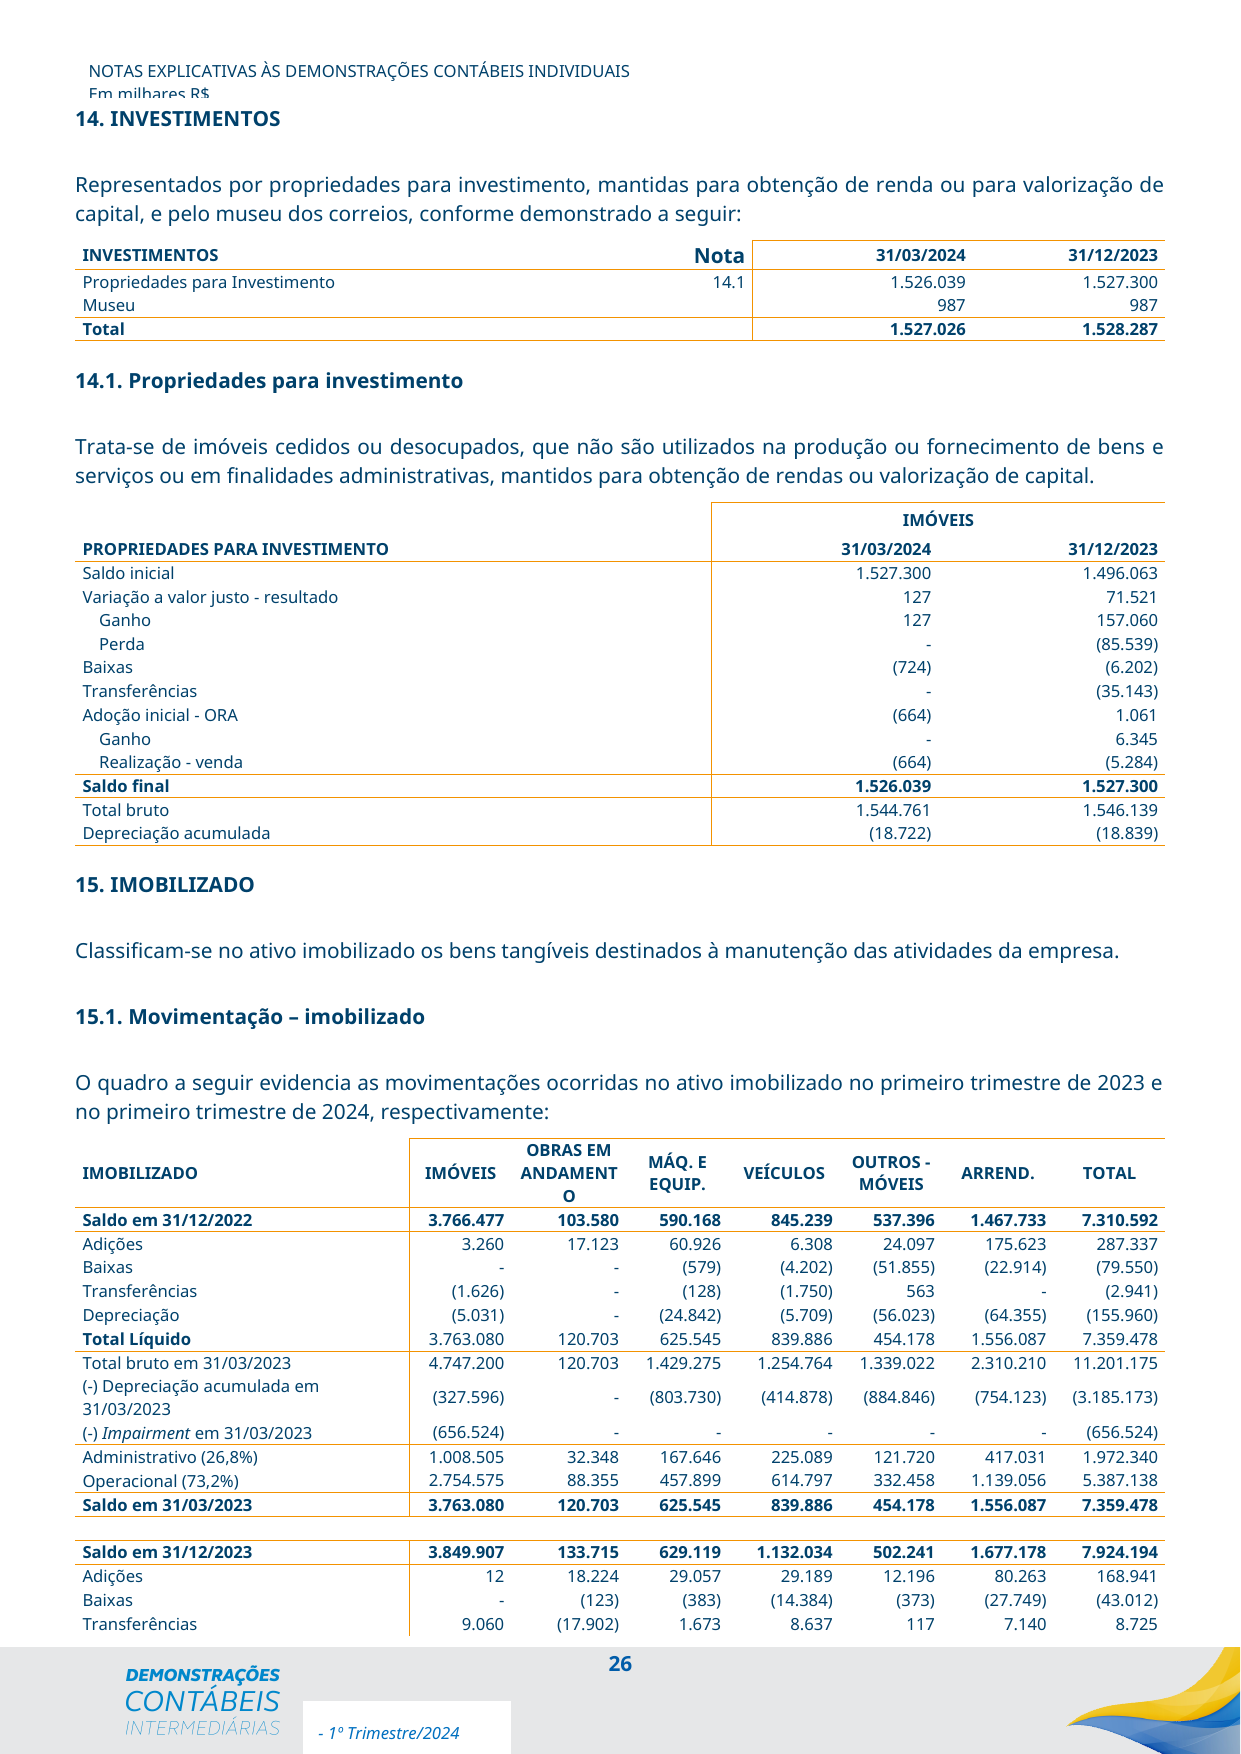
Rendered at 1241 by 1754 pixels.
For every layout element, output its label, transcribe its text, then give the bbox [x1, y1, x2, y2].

table_cell (664) [712, 750, 938, 773]
table_cell (17.902) [511, 1612, 626, 1636]
table_cell 9.060 [410, 1612, 511, 1636]
table_cell 1.673 [626, 1612, 728, 1636]
table_cell Realização - venda [75, 750, 711, 773]
table_cell 32.348 [511, 1445, 626, 1468]
table_cell Depreciação acumulada [75, 821, 711, 844]
table_cell [840, 1517, 942, 1540]
table_cell 1.527.300 [712, 562, 938, 584]
table_cell (155.960) [1054, 1303, 1165, 1327]
table_cell Saldo inicial [75, 562, 711, 584]
table_cell - [626, 1420, 728, 1444]
table_cell 987 [973, 293, 1165, 317]
table_cell (-) Impairment em 31/03/2023 [75, 1420, 409, 1444]
table_header VEÍCULOS [728, 1139, 840, 1207]
table_cell 7.140 [942, 1612, 1054, 1636]
table_header Nota [512, 240, 752, 269]
table_cell Baixas [75, 655, 711, 679]
table_cell 1.061 [939, 703, 1165, 726]
table_cell (128) [626, 1279, 728, 1303]
table_cell (5.284) [939, 750, 1165, 773]
table_cell (85.539) [939, 632, 1165, 655]
table_cell 1.546.139 [939, 798, 1165, 821]
table_cell (24.842) [626, 1303, 728, 1327]
table_cell - [712, 679, 938, 702]
table_cell 71.521 [939, 584, 1165, 608]
text Classificam-se no ativo imobilizado os bens tangíveis destinados à manutenção das atividades da empresa. [75, 937, 1165, 965]
table_cell (64.355) [942, 1303, 1054, 1327]
table_cell (2.941) [1054, 1279, 1165, 1303]
table_cell 1.556.087 [942, 1493, 1054, 1516]
table_cell 103.580 [511, 1208, 626, 1231]
table_cell (51.855) [840, 1255, 942, 1279]
table_cell (5.709) [728, 1303, 840, 1327]
table_cell (35.143) [939, 679, 1165, 702]
table_cell 2.754.575 [410, 1468, 511, 1492]
table_cell 120.703 [511, 1493, 626, 1516]
table_cell 7.924.194 [1054, 1541, 1165, 1564]
table_cell Operacional (73,2%) [75, 1468, 409, 1492]
table_cell Baixas [75, 1588, 409, 1612]
table_cell Saldo em 31/12/2023 [75, 1541, 409, 1564]
table_cell 3.849.907 [410, 1541, 511, 1564]
table_cell (-) Depreciação acumulada em 31/03/2023 [75, 1375, 409, 1420]
list Propriedades para investimento [75, 366, 1165, 395]
table_header OBRAS EM ANDAMENTO [511, 1139, 626, 1207]
table_cell - [942, 1420, 1054, 1444]
table_cell 120.703 [511, 1352, 626, 1375]
table_cell 1.429.275 [626, 1352, 728, 1375]
table_header IMOBILIZADO [75, 1138, 409, 1207]
list Movimentação – imobilizado [75, 1002, 1165, 1031]
table_cell [1054, 1517, 1165, 1540]
table_cell 12.196 [840, 1565, 942, 1588]
table_cell 4.747.200 [410, 1352, 511, 1375]
table_cell 5.387.138 [1054, 1468, 1165, 1492]
table_cell 625.545 [626, 1327, 728, 1351]
table_cell (22.914) [942, 1255, 1054, 1279]
table_cell Administrativo (26,8%) [75, 1445, 409, 1468]
table_cell 7.359.478 [1054, 1327, 1165, 1351]
table_cell (373) [840, 1588, 942, 1612]
table_cell 454.178 [840, 1493, 942, 1516]
table_cell (754.123) [942, 1375, 1054, 1420]
table_cell 1.132.034 [728, 1541, 840, 1564]
table_cell 6.345 [939, 726, 1165, 750]
table_cell 629.119 [626, 1541, 728, 1564]
table_cell Adoção inicial - ORA [75, 703, 711, 726]
table_cell 1.527.300 [973, 270, 1165, 293]
table_cell Transferências [75, 1279, 409, 1303]
table_cell 1.544.761 [712, 798, 938, 821]
table_cell (56.023) [840, 1303, 942, 1327]
table_cell (123) [511, 1588, 626, 1612]
table_cell - [942, 1279, 1054, 1303]
table_cell 225.089 [728, 1445, 840, 1468]
table_cell - [511, 1375, 626, 1420]
table_cell (803.730) [626, 1375, 728, 1420]
text Representados por propriedades para investimento, mantidas para obtenção de renda ou para valorização de capital, e pelo museu dos correios, conforme demonstrado a seguir: [75, 170, 1165, 227]
table_cell Ganho [75, 726, 711, 750]
table_cell 8.637 [728, 1612, 840, 1636]
table_cell 3.763.080 [410, 1493, 511, 1516]
table_cell [511, 1517, 626, 1540]
table_cell Museu [75, 293, 512, 317]
table_cell (5.031) [410, 1303, 511, 1327]
table_cell (1.626) [410, 1279, 511, 1303]
text Trata-se de imóveis cedidos ou desocupados, que não são utilizados na produção ou fornecimento de bens e serviços ou em finalidades administrativas, mantidos para obtenção de rendas ou valorização de capital. [75, 432, 1165, 489]
table_cell Total bruto em 31/03/2023 [75, 1352, 409, 1375]
table_cell 1.526.039 [712, 775, 938, 797]
table_cell - [728, 1420, 840, 1444]
table_cell (414.878) [728, 1375, 840, 1420]
table_cell 31/03/2024 [712, 537, 938, 561]
picture [0, 1647, 1241, 1754]
table_cell - [712, 632, 938, 655]
table_cell 3.260 [410, 1232, 511, 1255]
table_cell 168.941 [1054, 1565, 1165, 1588]
table_cell (383) [626, 1588, 728, 1612]
table_cell 60.926 [626, 1232, 728, 1255]
table_cell Saldo final [75, 775, 711, 797]
table_cell 590.168 [626, 1208, 728, 1231]
table_cell 6.308 [728, 1232, 840, 1255]
table_cell Total bruto [75, 798, 711, 821]
table_cell 1.339.022 [840, 1352, 942, 1375]
table_cell 614.797 [728, 1468, 840, 1492]
table_cell (3.185.173) [1054, 1375, 1165, 1420]
table_cell (79.550) [1054, 1255, 1165, 1279]
table_cell Saldo em 31/03/2023 [75, 1493, 409, 1516]
table_cell 563 [840, 1279, 942, 1303]
table_header IMÓVEIS [712, 503, 1165, 537]
table_cell 1.528.287 [973, 318, 1165, 340]
table_cell (43.012) [1054, 1588, 1165, 1612]
table_cell 537.396 [840, 1208, 942, 1231]
table_header INVESTIMENTOS [75, 240, 512, 269]
table_cell (724) [712, 655, 938, 679]
table_cell 3.766.477 [410, 1208, 511, 1231]
table_cell 1.527.300 [939, 775, 1165, 797]
table_cell Adições [75, 1565, 409, 1588]
table_header MÁQ. E EQUIP. [626, 1139, 728, 1207]
table_cell (579) [626, 1255, 728, 1279]
table_cell 1.008.505 [410, 1445, 511, 1468]
table_cell [512, 318, 752, 340]
table_cell 133.715 [511, 1541, 626, 1564]
table_cell [942, 1517, 1054, 1540]
table_cell - [840, 1420, 942, 1444]
table_cell [512, 293, 752, 317]
table_cell 1.496.063 [939, 562, 1165, 584]
table_cell Saldo em 31/12/2022 [75, 1208, 409, 1231]
table_header 31/12/2023 [973, 241, 1165, 269]
table_cell 88.355 [511, 1468, 626, 1492]
table_cell 502.241 [840, 1541, 942, 1564]
table_cell [409, 1517, 511, 1540]
table_cell 3.763.080 [410, 1327, 511, 1351]
table_cell [75, 1517, 409, 1540]
table_cell [728, 1517, 840, 1540]
table_cell (4.202) [728, 1255, 840, 1279]
table_cell Perda [75, 632, 711, 655]
table_cell 7.310.592 [1054, 1208, 1165, 1231]
table_cell 1.972.340 [1054, 1445, 1165, 1468]
table_cell - [410, 1255, 511, 1279]
table_cell Ganho [75, 608, 711, 632]
table_cell (14.384) [728, 1588, 840, 1612]
table_cell Adições [75, 1232, 409, 1255]
table_cell 117 [840, 1612, 942, 1636]
table_cell Propriedades para Investimento [75, 270, 512, 293]
table_cell Depreciação [75, 1303, 409, 1327]
table_cell 2.310.210 [942, 1352, 1054, 1375]
table_cell 31/12/2023 [939, 537, 1165, 561]
table_cell (656.524) [1054, 1420, 1165, 1444]
table_cell 11.201.175 [1054, 1352, 1165, 1375]
table_cell 625.545 [626, 1493, 728, 1516]
table_cell 8.725 [1054, 1612, 1165, 1636]
table_cell (327.596) [410, 1375, 511, 1420]
table_cell [626, 1517, 728, 1540]
table_cell Total Líquido [75, 1327, 409, 1351]
table_cell 175.623 [942, 1232, 1054, 1255]
table_header ARREND. [942, 1139, 1054, 1207]
table_cell Baixas [75, 1255, 409, 1279]
table_cell 7.359.478 [1054, 1493, 1165, 1516]
table_cell 1.467.733 [942, 1208, 1054, 1231]
table_cell Transferências [75, 679, 711, 702]
table_cell 1.139.056 [942, 1468, 1054, 1492]
table_cell (664) [712, 703, 938, 726]
table_cell - [511, 1255, 626, 1279]
table_cell 839.886 [728, 1493, 840, 1516]
table_cell 287.337 [1054, 1232, 1165, 1255]
table_cell 987 [753, 293, 973, 317]
table_cell 332.458 [840, 1468, 942, 1492]
table_cell 80.263 [942, 1565, 1054, 1588]
table_cell (656.524) [410, 1420, 511, 1444]
table_cell 121.720 [840, 1445, 942, 1468]
table_header TOTAL [1054, 1139, 1165, 1207]
table_cell - [511, 1279, 626, 1303]
table_cell Transferências [75, 1612, 409, 1636]
table_cell 157.060 [939, 608, 1165, 632]
table_cell - [511, 1420, 626, 1444]
table_cell 29.189 [728, 1565, 840, 1588]
table_cell 127 [712, 608, 938, 632]
table_header 31/03/2024 [753, 241, 973, 269]
table_cell 839.886 [728, 1327, 840, 1351]
table_cell (27.749) [942, 1588, 1054, 1612]
table_cell (18.722) [712, 821, 938, 844]
table_cell (884.846) [840, 1375, 942, 1420]
table_cell 1.527.026 [753, 318, 973, 340]
table_cell 454.178 [840, 1327, 942, 1351]
table_cell 1.677.178 [942, 1541, 1054, 1564]
table_cell 14.1 [512, 270, 752, 293]
table_header OUTROS - MÓVEIS [840, 1139, 942, 1207]
table_cell 1.556.087 [942, 1327, 1054, 1351]
table_cell 167.646 [626, 1445, 728, 1468]
table_cell 12 [410, 1565, 511, 1588]
table_cell 845.239 [728, 1208, 840, 1231]
table_cell Total [75, 318, 512, 340]
text O quadro a seguir evidencia as movimentações ocorridas no ativo imobilizado no primeiro trimestre de 2023 e no primeiro trimestre de 2024, respectivamente: [75, 1068, 1165, 1125]
table_cell 457.899 [626, 1468, 728, 1492]
table_cell Variação a valor justo - resultado [75, 584, 711, 608]
table_cell PROPRIEDADES PARA INVESTIMENTO [75, 537, 711, 561]
table_cell 29.057 [626, 1565, 728, 1588]
table_header IMÓVEIS [410, 1139, 511, 1207]
table_cell 18.224 [511, 1565, 626, 1588]
table_cell - [511, 1303, 626, 1327]
table_cell - [712, 726, 938, 750]
table_cell 17.123 [511, 1232, 626, 1255]
table_cell 120.703 [511, 1327, 626, 1351]
table_cell - [410, 1588, 511, 1612]
subtitle IMOBILIZADO [75, 871, 1165, 899]
table_header [75, 502, 711, 537]
table_cell 127 [712, 584, 938, 608]
table_cell (6.202) [939, 655, 1165, 679]
table_cell 1.526.039 [753, 270, 973, 293]
table_cell (18.839) [939, 821, 1165, 844]
table_cell 417.031 [942, 1445, 1054, 1468]
table_cell 24.097 [840, 1232, 942, 1255]
subtitle INVESTIMENTOS [75, 105, 1165, 133]
table_cell (1.750) [728, 1279, 840, 1303]
table_cell 1.254.764 [728, 1352, 840, 1375]
